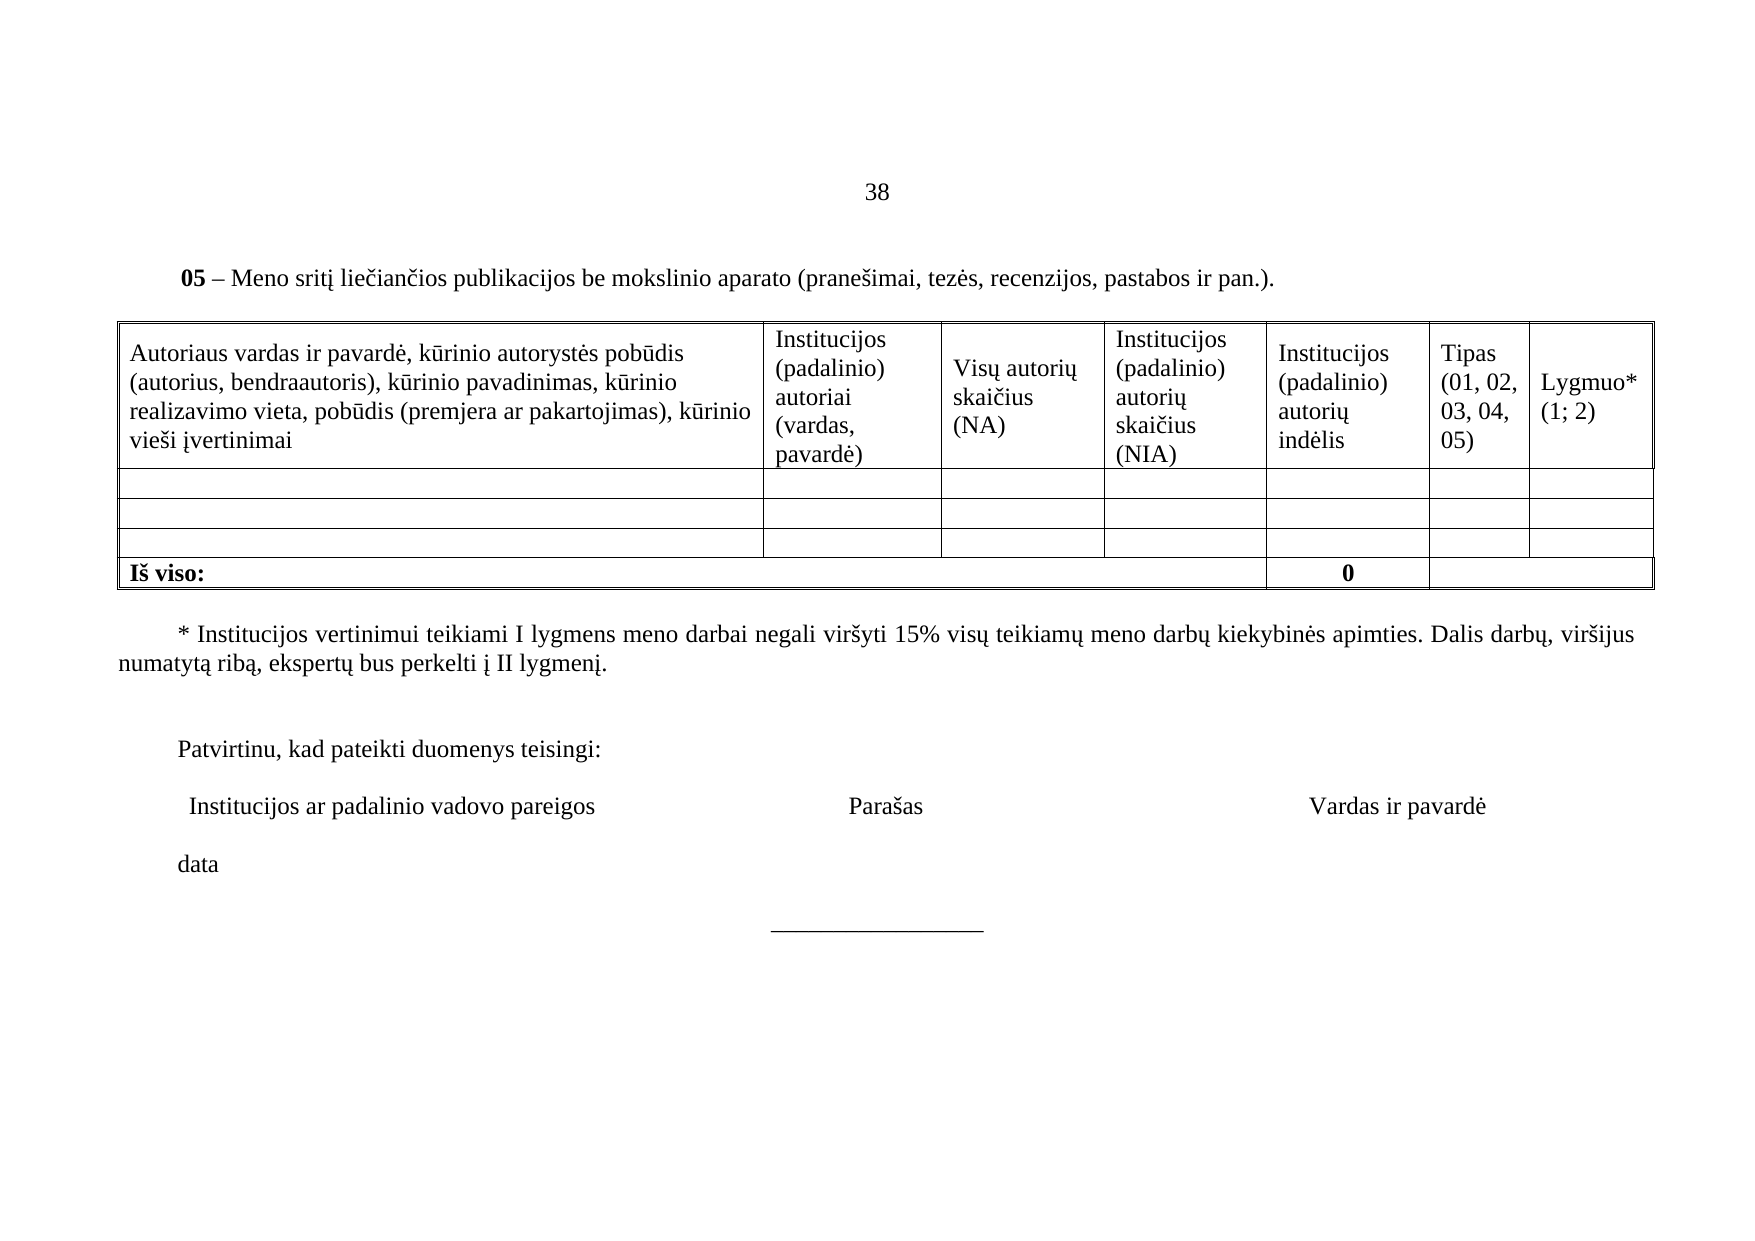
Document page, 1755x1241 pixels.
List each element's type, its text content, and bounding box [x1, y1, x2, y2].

table_cell [1430, 558, 1652, 587]
table_header Institucijos ar padalinio vadovo pareigos [118, 791, 630, 820]
table_cell [120, 499, 763, 527]
table_cell [1430, 499, 1529, 527]
table_cell [1105, 499, 1266, 527]
table_cell [1530, 469, 1653, 498]
table_cell [1430, 469, 1529, 498]
text data [118, 849, 1636, 878]
table_cell [764, 499, 941, 527]
table_header Parašas [630, 791, 1142, 820]
text 05 – Meno sritį liečiančios publikacijos be mokslinio aparato (pranešimai, tezės, recenzijos, pastabos ir pan.). [181, 263, 1636, 292]
table_cell Iš viso: [120, 558, 1266, 587]
table_cell [764, 529, 941, 557]
table_cell [1105, 469, 1266, 498]
table_header Lygmuo* (1; 2) [1530, 324, 1652, 468]
table_cell [1430, 529, 1529, 557]
table_header Visų autorių skaičius (NA) [942, 324, 1104, 468]
text _________________ [118, 906, 1636, 935]
table_cell [764, 469, 941, 498]
table_header Autoriaus vardas ir pavardė, kūrinio autorystės pobūdis (autorius, bendraautoris), kūrinio pavadinimas, kūrinio realizavimo vieta, pobūdis (premjera ar pakartojimas), kūrinio vieši įvertinimai [120, 324, 763, 468]
text * Institucijos vertinimui teikiami I lygmens meno darbai negali viršyti 15% visų teikiamų meno darbų kiekybinės apimties. Dalis darbų, viršijus numatytą ribą, ekspertų bus perkelti į II lygmenį. [118, 619, 1636, 676]
table_header Institucijos (padalinio) autorių skaičius (NIA) [1105, 324, 1266, 468]
table_cell [1267, 499, 1429, 527]
table_header Institucijos (padalinio) autoriai (vardas, pavardė) [764, 324, 941, 468]
table_cell [942, 529, 1104, 557]
table_cell 0 [1267, 558, 1429, 587]
table_header Vardas ir pavardė [1142, 791, 1653, 820]
table_cell [120, 469, 763, 498]
text Patvirtinu, kad pateikti duomenys teisingi: [118, 734, 1636, 763]
table_header Tipas (01, 02, 03, 04, 05) [1430, 324, 1529, 468]
table_header Institucijos (padalinio) autorių indėlis [1267, 324, 1429, 468]
table_cell [1267, 529, 1429, 557]
table_cell [1530, 499, 1653, 527]
table_cell [942, 469, 1104, 498]
table_cell [942, 499, 1104, 527]
table_cell [1105, 529, 1266, 557]
table_cell [1530, 529, 1653, 557]
table_cell [120, 529, 763, 557]
table_cell [1267, 469, 1429, 498]
